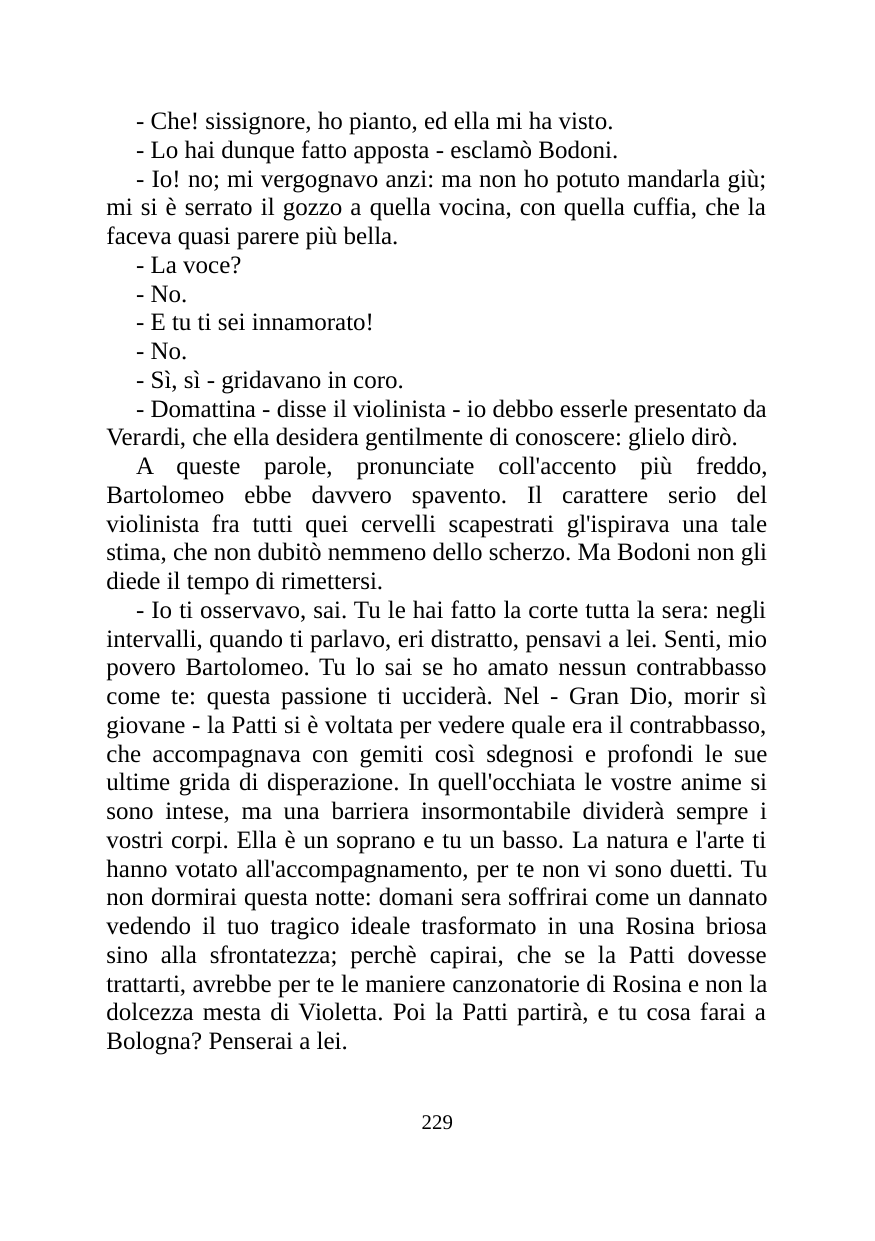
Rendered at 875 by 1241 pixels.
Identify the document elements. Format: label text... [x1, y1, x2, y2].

text A queste parole, pronunciate coll'accento più freddo, Bartolomeo ebbe davvero spavento. Il carattere serio del violinista fra tutti quei cervelli scapestrati gl'ispirava una tale stima, che non dubitò nemmeno dello scherzo. Ma Bodoni non gli diede il tempo di rimettersi. [106, 451, 768, 595]
text - E tu ti sei innamorato! [106, 307, 768, 336]
text - Io! no; mi vergognavo anzi: ma non ho potuto mandarla giù; mi si è serrato il gozzo a quella vocina, con quella cuffia, che la faceva quasi parere più bella. [106, 164, 768, 250]
text - Che! sissignore, ho pianto, ed ella mi ha visto. [106, 106, 768, 135]
text - Domattina - disse il violinista - io debbo esserle presentato da Verardi, che ella desidera gentilmente di conoscere: glielo dirò. [106, 394, 768, 451]
text - No. [106, 336, 768, 365]
text - Lo hai dunque fatto apposta - esclamò Bodoni. [106, 135, 768, 164]
text - La voce? [106, 250, 768, 279]
text - Io ti osservavo, sai. Tu le hai fatto la corte tutta la sera: negli intervalli, quando ti parlavo, eri distratto, pensavi a lei. Senti, mio povero Bartolomeo. Tu lo sai se ho amato nessun contrabbasso come te: questa passione ti ucciderà. Nel - Gran Dio, morir sì giovane - la Patti si è voltata per vedere quale era il contrabbasso, che accompagnava con gemiti così sdegnosi e profondi le sue ultime grida di disperazione. In quell'occhiata le vostre anime si sono intese, ma una barriera insormontabile dividerà sempre i vostri corpi. Ella è un soprano e tu un basso. La natura e l'arte ti hanno votato all'accompagnamento, per te non vi sono duetti. Tu non dormirai questa notte: domani sera soffrirai come un dannato vedendo il tuo tragico ideale trasformato in una Rosina briosa sino alla sfrontatezza; perchè capirai, che se la Patti dovesse trattarti, avrebbe per te le maniere canzonatorie di Rosina e non la dolcezza mesta di Violetta. Poi la Patti partirà, e tu cosa farai a Bologna? Penserai a lei. [106, 595, 768, 1055]
text - No. [106, 279, 768, 307]
text - Sì, sì - gridavano in coro. [106, 365, 768, 394]
